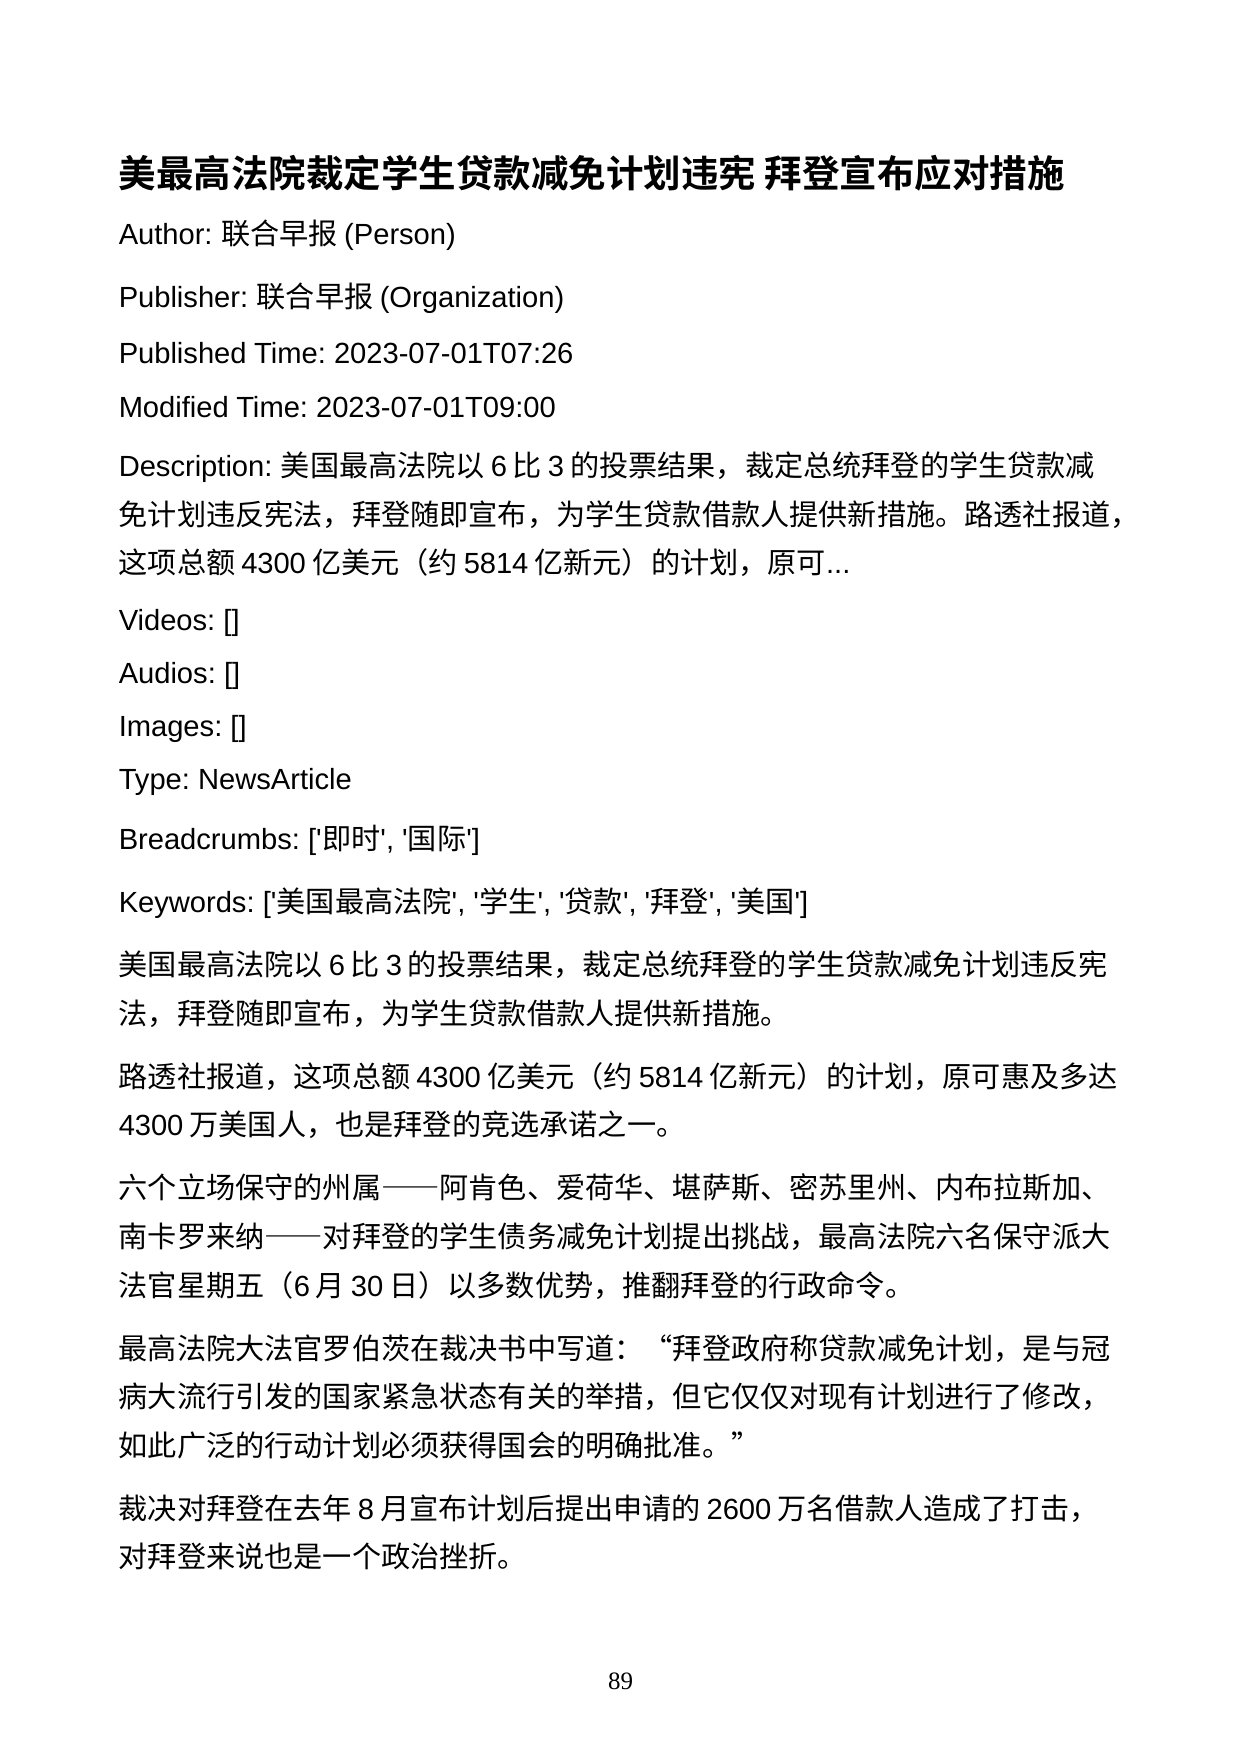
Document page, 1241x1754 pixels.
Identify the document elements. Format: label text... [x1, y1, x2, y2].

text Modified Time: 2023-07-01T09:00 [118, 390, 1122, 423]
text Breadcrumbs: ['即时', '国际'] [118, 816, 1122, 858]
subtitle 美最高法院裁定学生贷款减免计划违宪 拜登宣布应对措施 [118, 143, 1122, 198]
text 最高法院大法官罗伯茨在裁决书中写道：“拜登政府称贷款减免计划，是与冠病大流行引发的国家紧急状态有关的举措，但它仅仅对现有计划进行了修改，如此广泛的行动计划必须获得国会的明确批准。” [118, 1325, 1122, 1465]
text 裁决对拜登在去年8月宣布计划后提出申请的2600万名借款人造成了打击，对拜登来说也是一个政治挫折。 [118, 1486, 1122, 1576]
text Author: 联合早报 (Person) [118, 210, 1122, 253]
text Keywords: ['美国最高法院', '学生', '贷款', '拜登', '美国'] [118, 879, 1122, 921]
text 六个立场保守的州属——阿肯色、爱荷华、堪萨斯、密苏里州、内布拉斯加、南卡罗来纳——对拜登的学生债务减免计划提出挑战，最高法院六名保守派大法官星期五（6月30日）以多数优势，推翻拜登的行政命令。 [118, 1165, 1122, 1304]
text Videos: [] [118, 603, 1122, 637]
text Published Time: 2023-07-01T07:26 [118, 337, 1122, 370]
text Images: [] [118, 709, 1122, 743]
text 美国最高法院以6比3的投票结果，裁定总统拜登的学生贷款减免计划违反宪法，拜登随即宣布，为学生贷款借款人提供新措施。 [118, 942, 1122, 1033]
text Publisher: 联合早报 (Organization) [118, 273, 1122, 316]
text Type: NewsArticle [118, 762, 1122, 796]
text Audios: [] [118, 656, 1122, 690]
text Description: 美国最高法院以6比3的投票结果，裁定总统拜登的学生贷款减免计划违反宪法，拜登随即宣布，为学生贷款借款人提供新措施。路透社报道，这项总额4300亿美元（约5814亿新元）的计划，原可... [118, 443, 1122, 582]
text 路透社报道，这项总额4300亿美元（约5814亿新元）的计划，原可惠及多达4300万美国人，也是拜登的竞选承诺之一。 [118, 1053, 1122, 1144]
